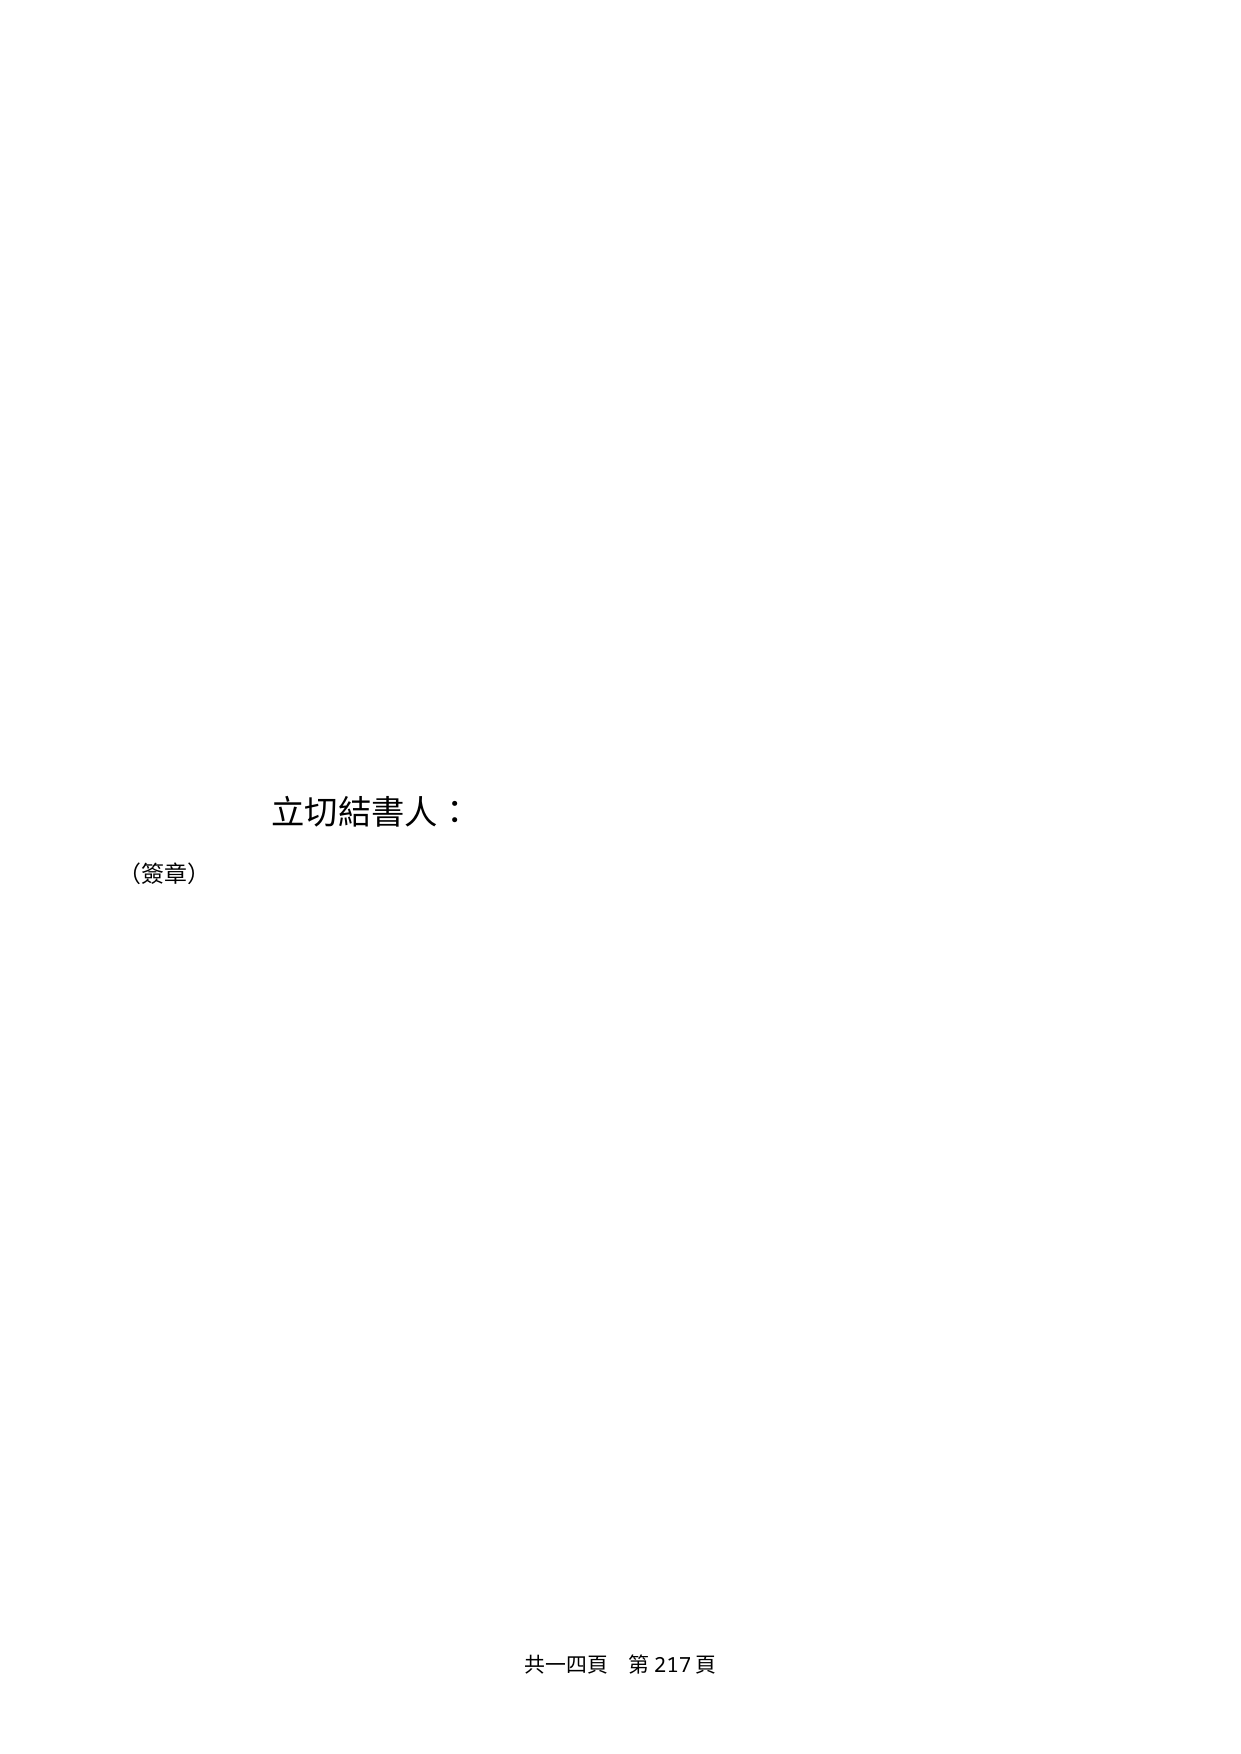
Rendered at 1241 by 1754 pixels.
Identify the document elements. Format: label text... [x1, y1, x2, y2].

text 立切結書人： （簽章） [118, 768, 1122, 893]
